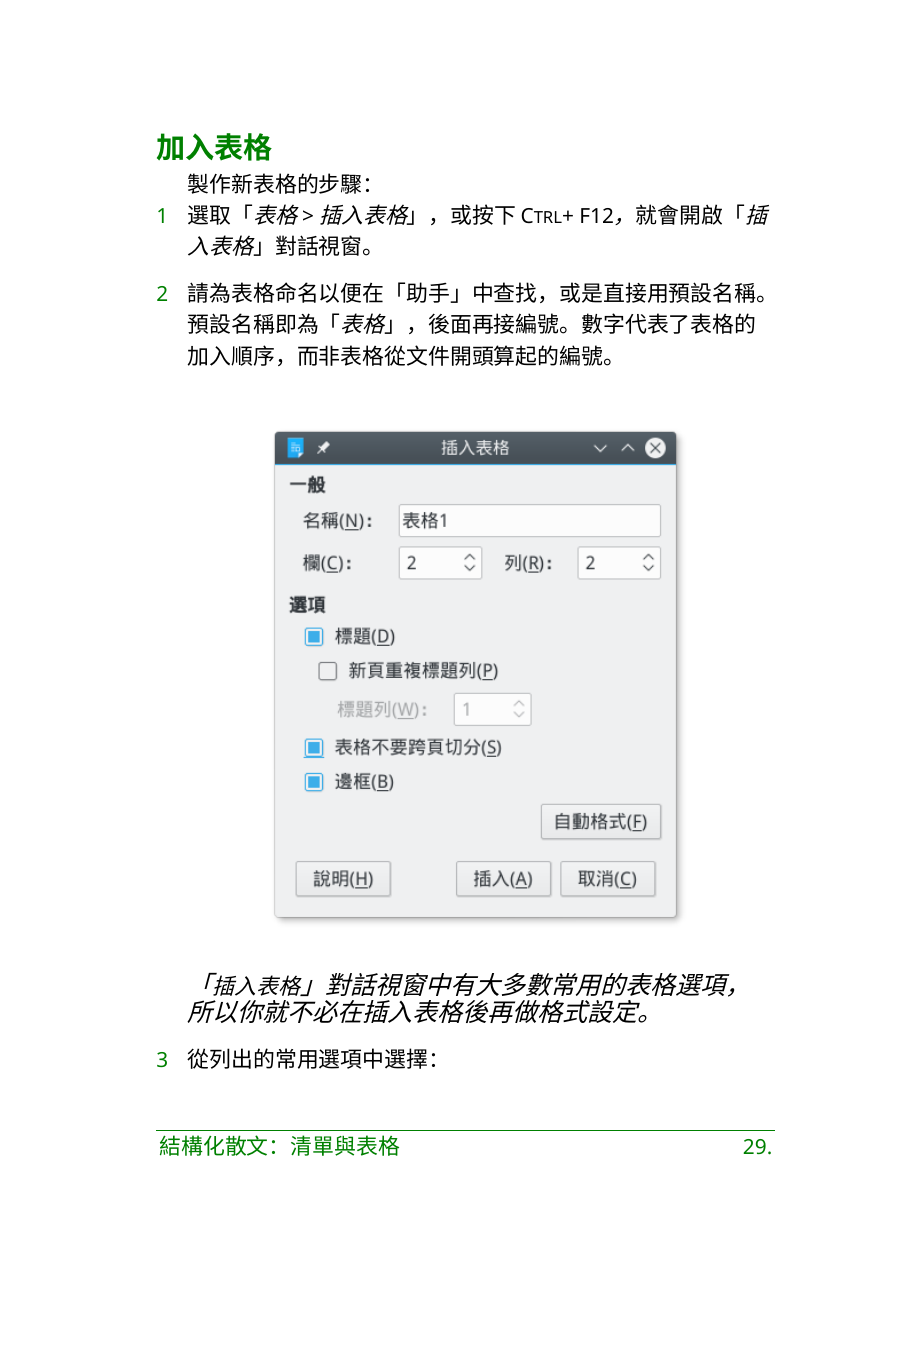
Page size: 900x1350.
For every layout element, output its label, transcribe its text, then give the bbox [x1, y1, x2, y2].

table_cell 「插入表格」對話視窗中有大多數常用的表格選項，所以你就不必在插入表格後再做格式設定。 [188, 965, 771, 1027]
text 製作新表格的步驟： [156, 167, 775, 198]
list 選取「表格 > 插入表格」，或按下Ctrl+ F12，就會開啟「插入表格」對話視窗。 [156, 198, 775, 261]
subtitle 加入表格 [156, 125, 775, 167]
list 請為表格命名以便在「助手」中查找，或是直接用預設名稱。預設名稱即為「表格」，後面再接編號。數字代表了表格的加入順序，而非表格從文件開頭算起的編號。 [156, 277, 775, 370]
table_header [188, 393, 771, 424]
table_header [188, 425, 771, 965]
list 從列出的常用選項中選擇： [156, 1043, 775, 1074]
picture [267, 424, 691, 932]
